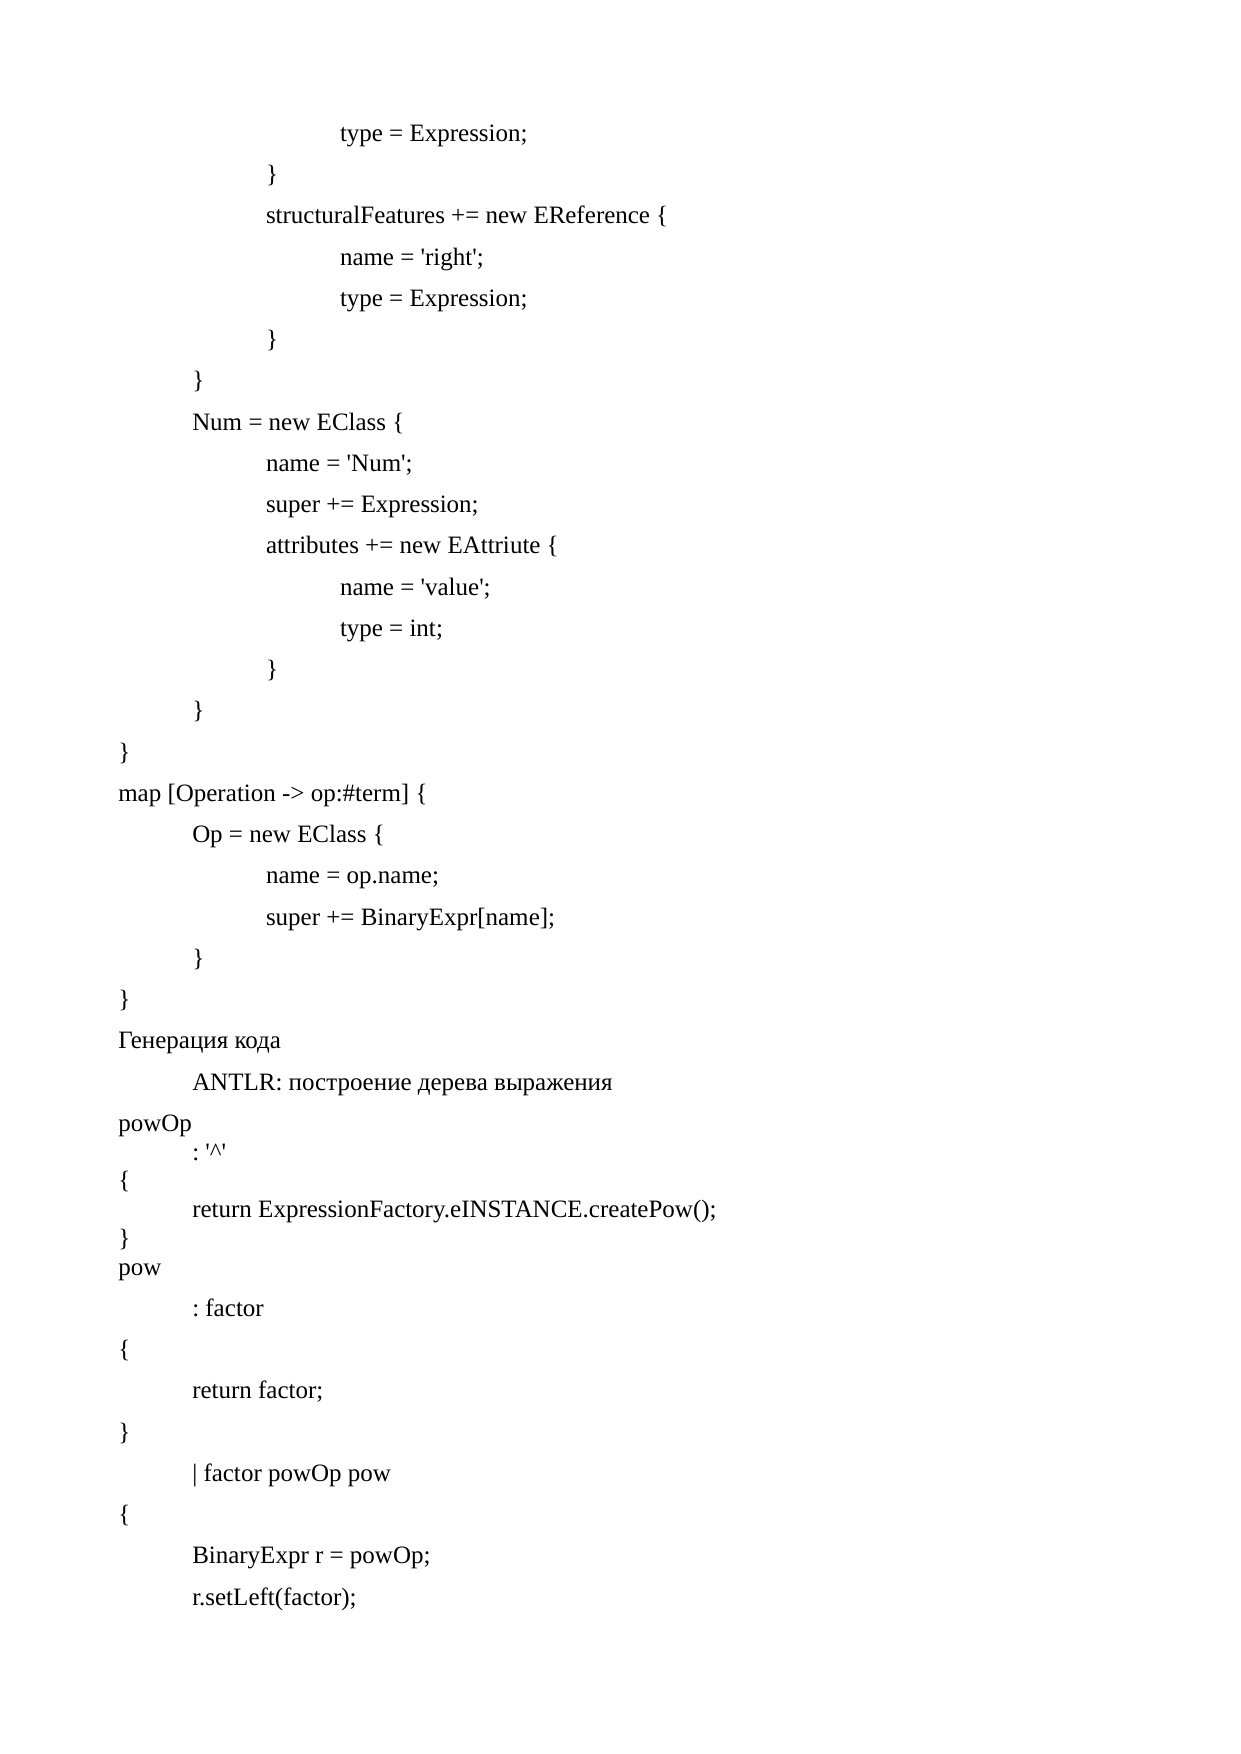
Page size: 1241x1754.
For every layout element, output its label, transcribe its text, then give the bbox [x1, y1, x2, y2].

text powOp [118, 1108, 1122, 1137]
text Генерация кода [118, 1026, 1122, 1054]
text { [118, 1334, 1122, 1363]
text type = Expression; [118, 283, 1122, 312]
text Op = new EClass { [118, 819, 1122, 848]
text r.setLeft(factor); [118, 1582, 1122, 1611]
text name = 'right'; [118, 242, 1122, 271]
text structuralFeatures += new EReference { [118, 201, 1122, 229]
text super += BinaryExpr[name]; [118, 902, 1122, 931]
text } [118, 1223, 1122, 1252]
text pow [118, 1252, 1122, 1281]
text map [Operation -> op:#term] { [118, 778, 1122, 807]
text name = op.name; [118, 861, 1122, 889]
text BinaryExpr r = powOp; [118, 1541, 1122, 1569]
text type = int; [118, 613, 1122, 642]
text } [118, 737, 1122, 766]
text { [118, 1166, 1122, 1194]
text } [118, 943, 1122, 972]
text super += Expression; [118, 489, 1122, 518]
text name = 'Num'; [118, 448, 1122, 477]
text type = Expression; [118, 118, 1122, 147]
text | factor powOp pow [118, 1458, 1122, 1487]
text name = 'value'; [118, 572, 1122, 601]
text Num = new EClass { [118, 407, 1122, 436]
text } [118, 366, 1122, 394]
text ANTLR: построение дерева выражения [118, 1067, 1122, 1096]
text } [118, 1417, 1122, 1446]
text return ExpressionFactory.eINSTANCE.createPow(); [118, 1194, 1122, 1223]
text { [118, 1499, 1122, 1528]
text : factor [118, 1293, 1122, 1322]
text } [118, 324, 1122, 353]
text attributes += new EAttriute { [118, 531, 1122, 559]
text } [118, 984, 1122, 1013]
text } [118, 654, 1122, 683]
text : '^' [118, 1137, 1122, 1166]
text } [118, 696, 1122, 724]
text } [118, 159, 1122, 188]
text return factor; [118, 1376, 1122, 1404]
